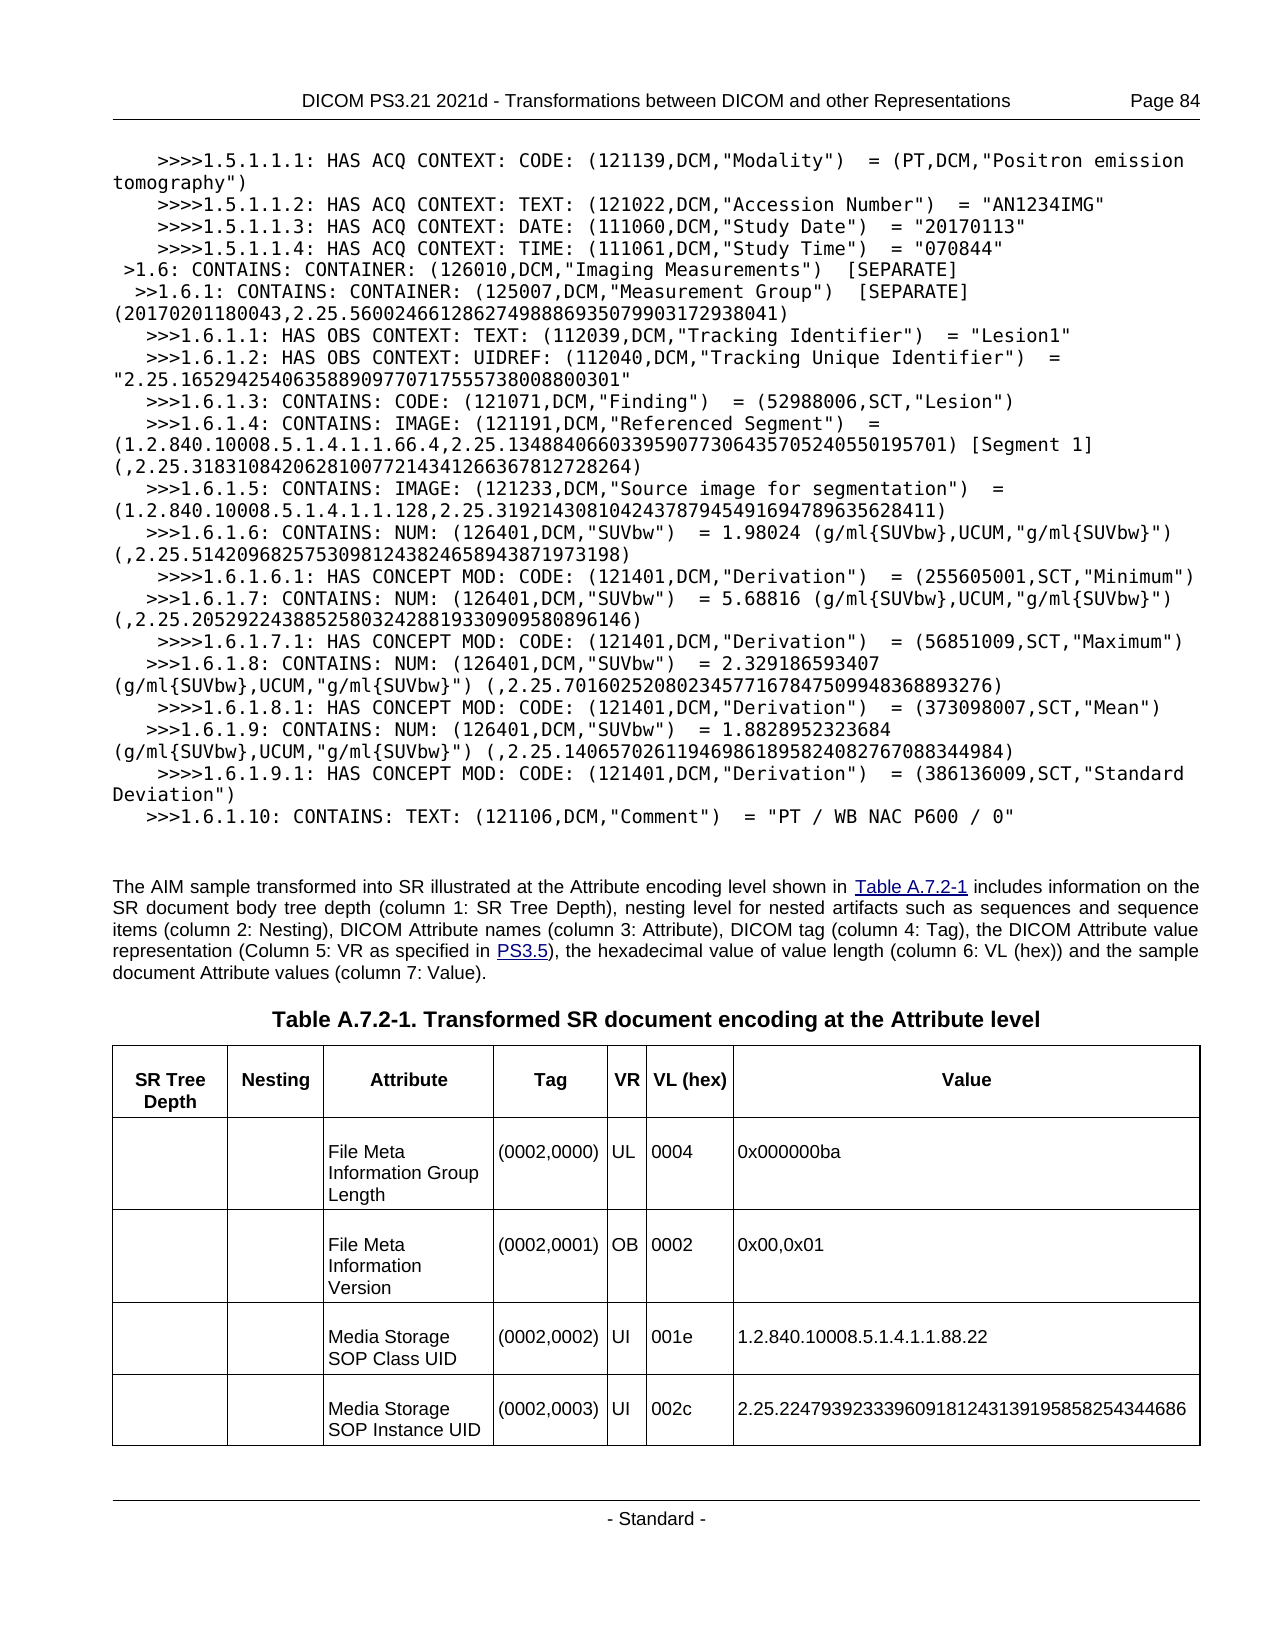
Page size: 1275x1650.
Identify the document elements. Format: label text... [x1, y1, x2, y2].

table_cell [228, 1375, 323, 1445]
table_cell 1.2.840.10008.5.1.4.1.1.88.22 [734, 1303, 1199, 1373]
table_header VR [608, 1046, 646, 1117]
table_cell 002c [647, 1375, 733, 1445]
table_cell 0002 [647, 1210, 733, 1302]
table_header VL (hex) [647, 1046, 733, 1117]
table_cell OB [608, 1210, 646, 1302]
table_header Nesting [228, 1046, 323, 1117]
table_cell [228, 1210, 323, 1302]
table_cell (0002,0000) [494, 1118, 607, 1209]
table_cell File Meta Information Group Length [324, 1118, 493, 1209]
table_cell [113, 1118, 227, 1209]
table_cell Media Storage SOP Class UID [324, 1303, 493, 1373]
table_cell UI [608, 1375, 646, 1445]
text The AIM sample transformed into SR illustrated at the Attribute encoding level shown in Table A.7.2-1 includes information on the SR document body tree depth (column 1: SR Tree Depth), nesting level for nested artifacts such as sequences and sequence items (column 2: Nesting), DICOM Attribute names (column 3: Attribute), DICOM tag (column 4: Tag), the DICOM Attribute value representation (Column 5: VR as specified in PS3.5), the hexadecimal value of value length (column 6: VL (hex)) and the sample document Attribute values (column 7: Value). [112, 876, 1200, 983]
table_header SR Tree Depth [113, 1046, 227, 1117]
table_cell (0002,0001) [494, 1210, 607, 1302]
table_cell UI [608, 1303, 646, 1373]
table_cell [113, 1210, 227, 1302]
table_cell 0004 [647, 1118, 733, 1209]
table_cell (0002,0003) [494, 1375, 607, 1445]
table_cell 0x00,0x01 [734, 1210, 1199, 1302]
table_cell (0002,0002) [494, 1303, 607, 1373]
table_cell [228, 1118, 323, 1209]
table_cell [228, 1303, 323, 1373]
table_cell [113, 1303, 227, 1373]
text >>>>1.5.1.1.1: HAS ACQ CONTEXT: CODE: (121139,DCM,"Modality") = (PT,DCM,"Positron emission tomography") >>>>1.5.1.1.2: HAS ACQ CONTEXT: TEXT: (121022,DCM,"Accession Number") = "AN1234IMG" >>>>1.5.1.1.3: HAS ACQ CONTEXT: DATE: (111060,DCM,"Study Date") = "20170113" >>>>1.5.1.1.4: HAS ACQ CONTEXT: TIME: (111061,DCM,"Study Time") = "070844" >1.6: CONTAINS: CONTAINER: (126010,DCM,"Imaging Measurements") [SEPARATE] >>1.6.1: CONTAINS: CONTAINER: (125007,DCM,"Measurement Group") [SEPARATE] (20170201180043,2.25.56002466128627498886935079903172938041) >>>1.6.1.1: HAS OBS CONTEXT: TEXT: (112039,DCM,"Tracking Identifier") = "Lesion1" >>>1.6.1.2: HAS OBS CONTEXT: UIDREF: (112040,DCM,"Tracking Unique Identifier") = "2.25.165294254063588909770717555738008800301" >>>1.6.1.3: CONTAINS: CODE: (121071,DCM,"Finding") = (52988006,SCT,"Lesion") >>>1.6.1.4: CONTAINS: IMAGE: (121191,DCM,"Referenced Segment") = (1.2.840.10008.5.1.4.1.1.66.4,2.25.134884066033959077306435705240550195701) [Segment 1] (,2.25.318310842062810077214341266367812728264) >>>1.6.1.5: CONTAINS: IMAGE: (121233,DCM,"Source image for segmentation") = (1.2.840.10008.5.1.4.1.1.128,2.25.319214308104243787945491694789635628411) >>>1.6.1.6: CONTAINS: NUM: (126401,DCM,"SUVbw") = 1.98024 (g/ml{SUVbw},UCUM,"g/ml{SUVbw}") (,2.25.51420968257530981243824658943871973198) >>>>1.6.1.6.1: HAS CONCEPT MOD: CODE: (121401,DCM,"Derivation") = (255605001,SCT,"Minimum") >>>1.6.1.7: CONTAINS: NUM: (126401,DCM,"SUVbw") = 5.68816 (g/ml{SUVbw},UCUM,"g/ml{SUVbw}") (,2.25.205292243885258032428819330909580896146) >>>>1.6.1.7.1: HAS CONCEPT MOD: CODE: (121401,DCM,"Derivation") = (56851009,SCT,"Maximum") >>>1.6.1.8: CONTAINS: NUM: (126401,DCM,"SUVbw") = 2.329186593407 (g/ml{SUVbw},UCUM,"g/ml{SUVbw}") (,2.25.70160252080234577167847509948368893276) >>>>1.6.1.8.1: HAS CONCEPT MOD: CODE: (121401,DCM,"Derivation") = (373098007,SCT,"Mean") >>>1.6.1.9: CONTAINS: NUM: (126401,DCM,"SUVbw") = 1.8828952323684 (g/ml{SUVbw},UCUM,"g/ml{SUVbw}") (,2.25.140657026119469861895824082767088344984) >>>>1.6.1.9.1: HAS CONCEPT MOD: CODE: (121401,DCM,"Derivation") = (386136009,SCT,"Standard Deviation") >>>1.6.1.10: CONTAINS: TEXT: (121106,DCM,"Comment") = "PT / WB NAC P600 / 0" [112, 150, 1200, 857]
table_cell 0x000000ba [734, 1118, 1199, 1209]
table_header Tag [494, 1046, 607, 1117]
table_header Attribute [324, 1046, 493, 1117]
table_cell UL [608, 1118, 646, 1209]
table_cell Media Storage SOP Instance UID [324, 1375, 493, 1445]
text Table A.7.2-1. Transformed SR document encoding at the Attribute level [112, 1006, 1200, 1032]
table_header Value [734, 1046, 1199, 1117]
table_cell [113, 1375, 227, 1445]
table_cell 001e [647, 1303, 733, 1373]
table_cell File Meta Information Version [324, 1210, 493, 1302]
table_cell 2.25.224793923339609181243139195858254344686 [734, 1375, 1199, 1445]
